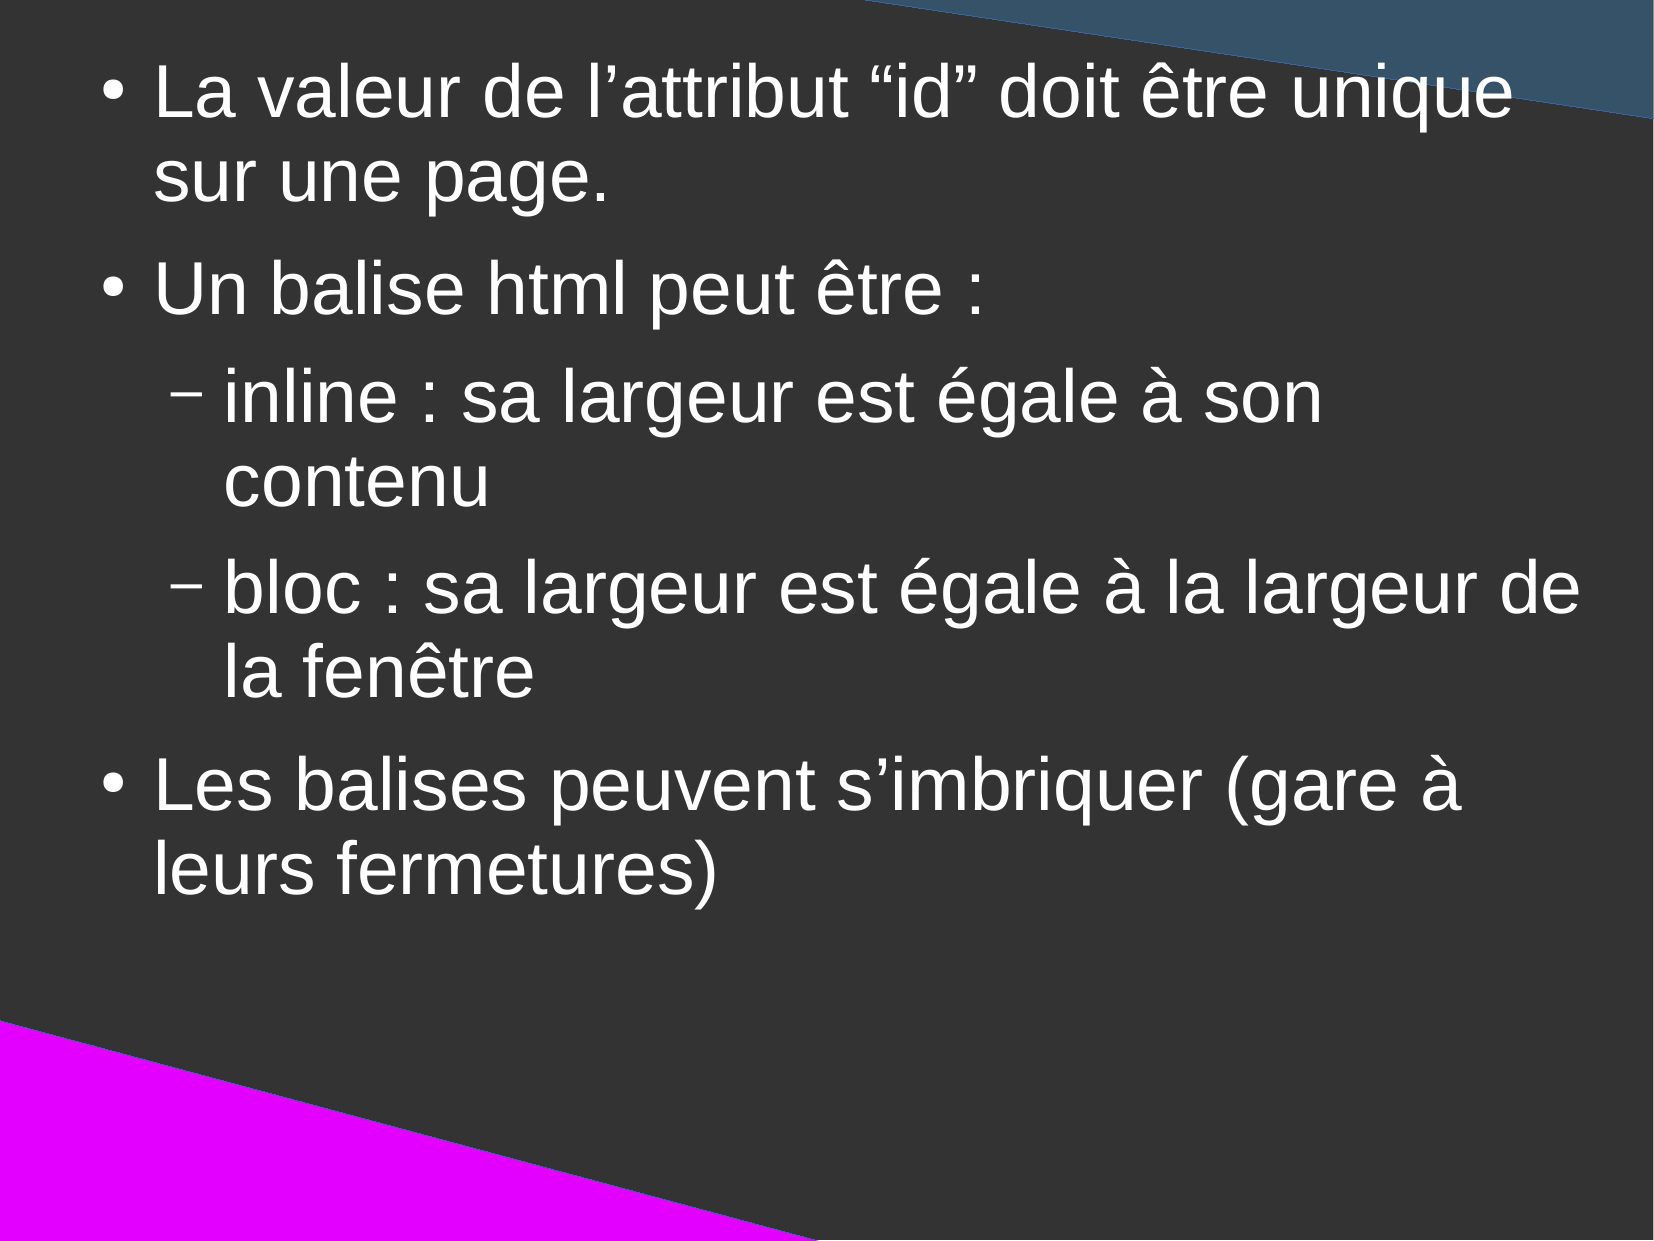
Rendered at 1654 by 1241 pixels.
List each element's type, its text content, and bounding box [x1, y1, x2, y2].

text_box [0, 1020, 819, 1241]
list La valeur de l’attribut “id” doit être unique sur une page. Un balise html peut être : inline : sa largeur est égale à son contenu bloc : sa largeur est égale à la largeur de la fenêtre Les balises peuvent s’imbriquer (gare à leurs fermetures) [82, 49, 1607, 969]
text_box [865, 0, 1654, 119]
